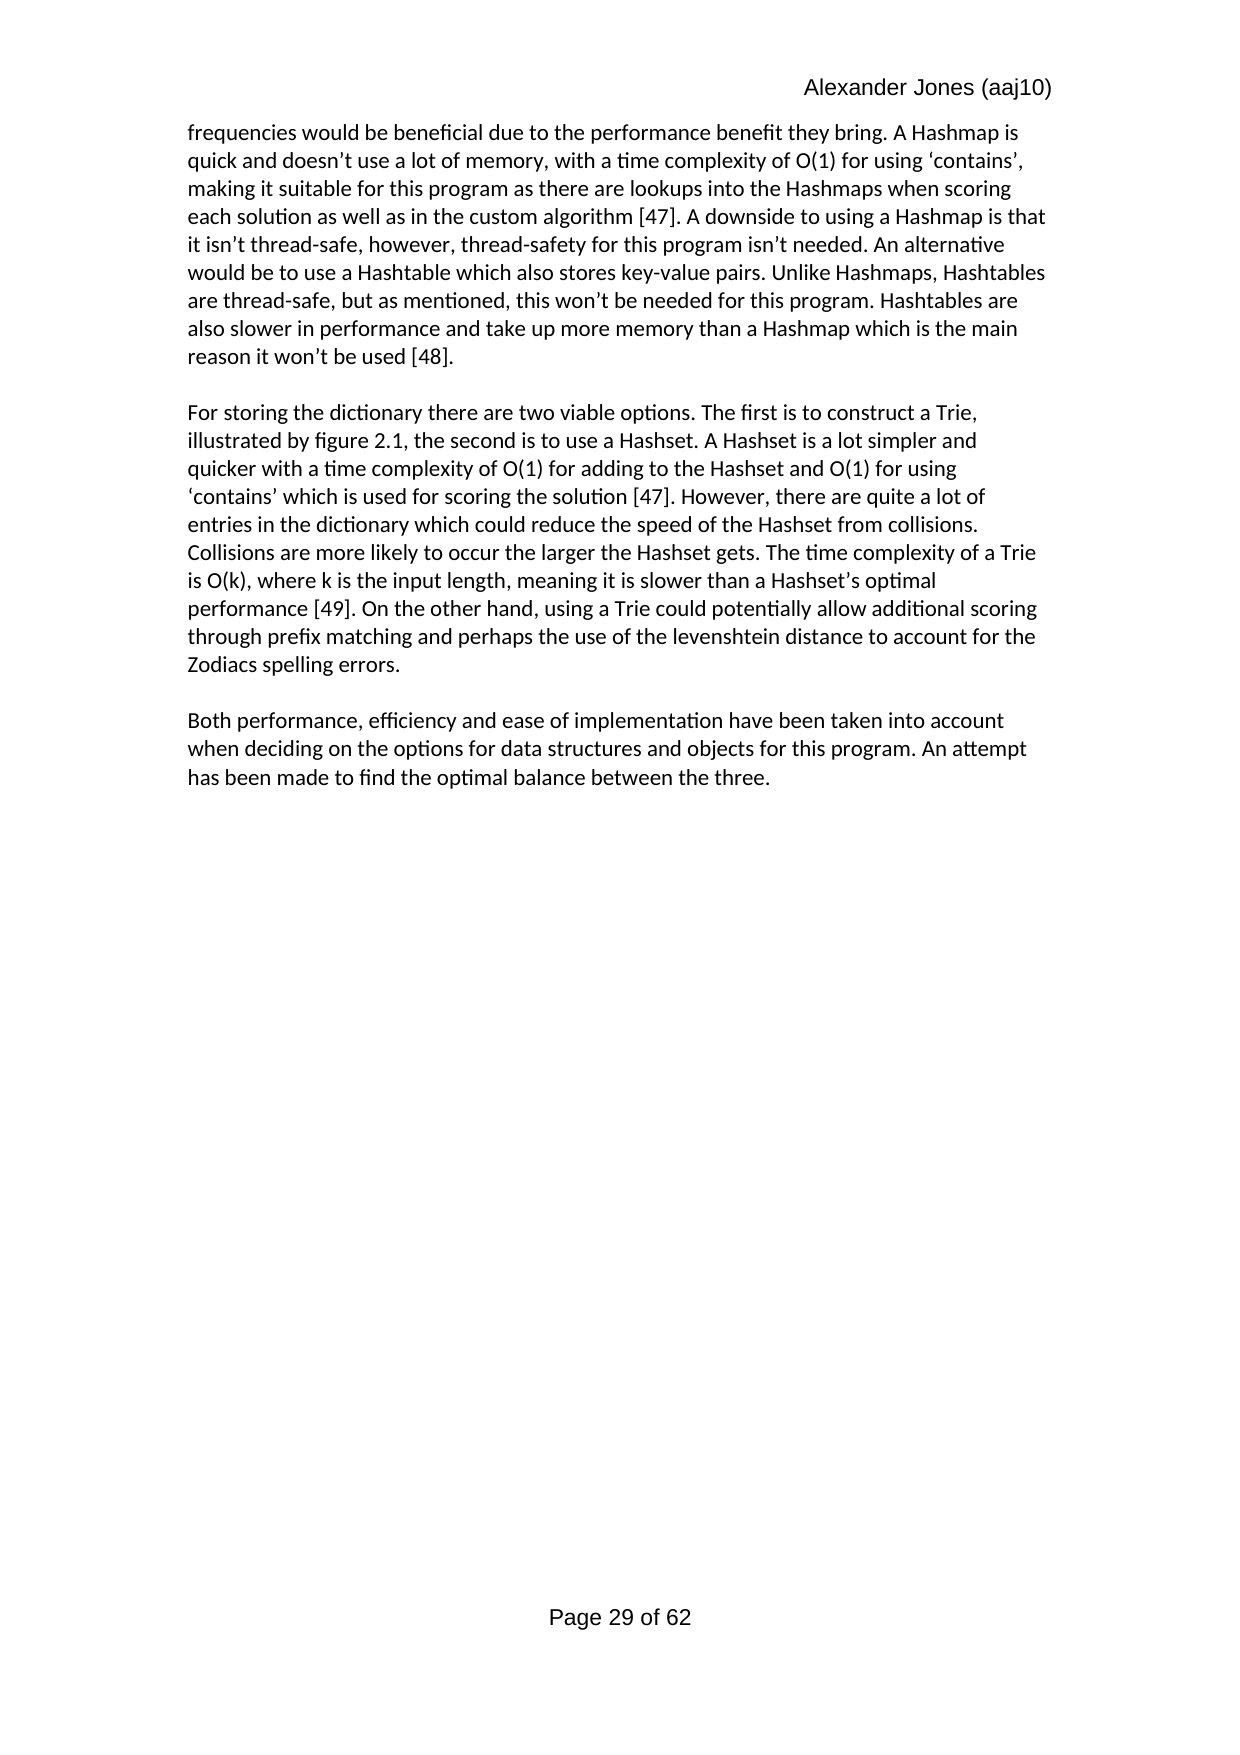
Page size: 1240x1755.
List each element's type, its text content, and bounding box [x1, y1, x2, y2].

text frequencies would be beneficial due to the performance benefit they bring. A Hashmap is quick and doesn’t use a lot of memory, with a time complexity of O(1) for using ‘contains’, making it suitable for this program as there are lookups into the Hashmaps when scoring each solution as well as in the custom algorithm [47]. A downside to using a Hashmap is that it isn’t thread-safe, however, thread-safety for this program isn’t needed. An alternative would be to use a Hashtable which also stores key-value pairs. Unlike Hashmaps, Hashtables are thread-safe, but as mentioned, this won’t be needed for this program. Hashtables are also slower in performance and take up more memory than a Hashmap which is the main reason it won’t be used [48]. [187, 118, 1052, 370]
text Both performance, efficiency and ease of implementation have been taken into account when deciding on the options for data structures and objects for this program. An attempt has been made to find the optimal balance between the three. [187, 707, 1052, 791]
text For storing the dictionary there are two viable options. The first is to construct a Trie, illustrated by figure 2.1, the second is to use a Hashset. A Hashset is a lot simpler and quicker with a time complexity of O(1) for adding to the Hashset and O(1) for using ‘contains’ which is used for scoring the solution [47]. However, there are quite a lot of entries in the dictionary which could reduce the speed of the Hashset from collisions. Collisions are more likely to occur the larger the Hashset gets. The time complexity of a Trie is O(k), where k is the input length, meaning it is slower than a Hashset’s optimal performance [49]. On the other hand, using a Trie could potentially allow additional scoring through prefix matching and perhaps the use of the levenshtein distance to account for the Zodiacs spelling errors. [187, 398, 1052, 678]
